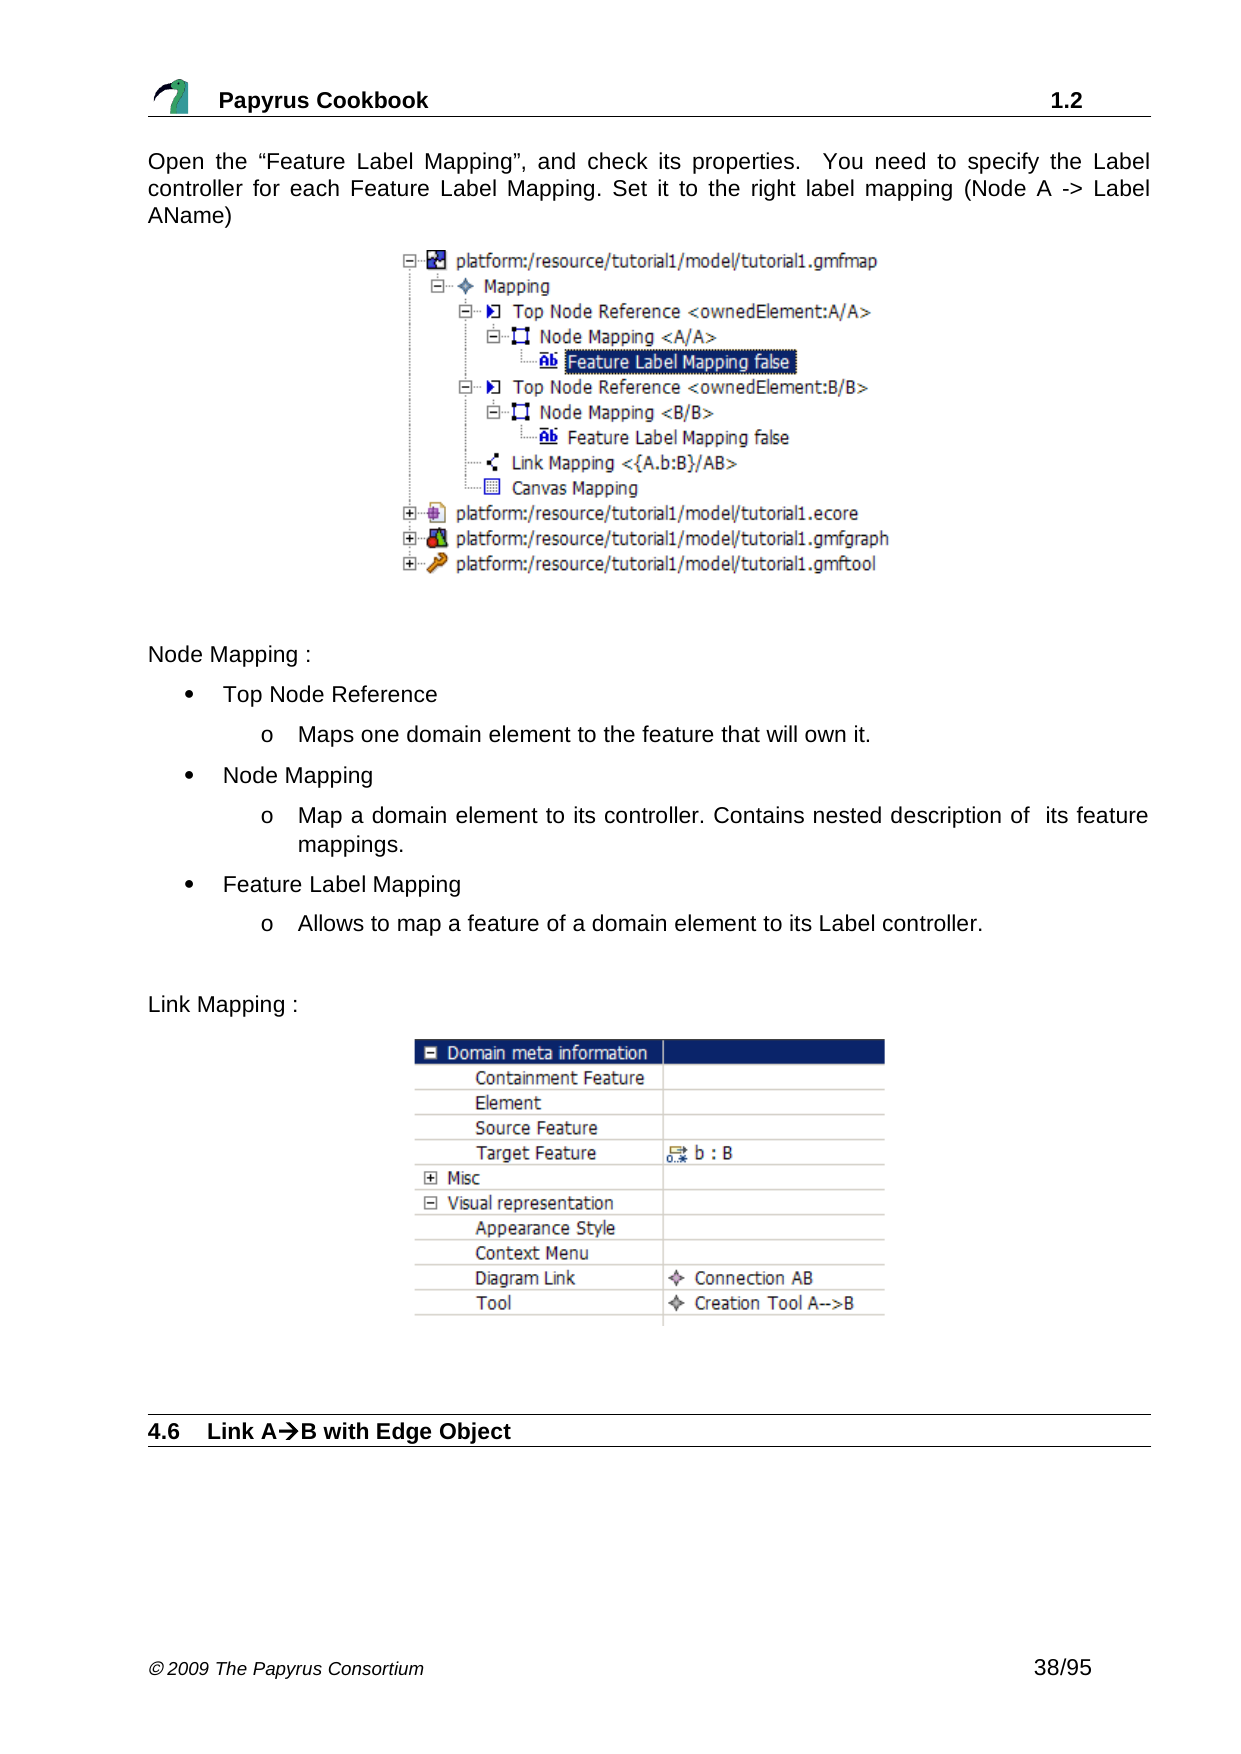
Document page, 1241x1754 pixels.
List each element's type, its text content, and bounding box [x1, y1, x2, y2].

text Link Mapping : [148, 991, 1151, 1018]
picture [414, 1039, 885, 1326]
picture [153, 79, 189, 114]
list Node Mapping [185, 762, 1151, 789]
text Node Mapping : [148, 641, 1151, 668]
subtitle Link AB with Edge Object [148, 1415, 1151, 1446]
list Map a domain element to its controller. Contains nested description of its feature mappings. [260, 801, 1151, 857]
text Open the “Feature Label Mapping”, and check its properties. You need to specify the Label controller for each Feature Label Mapping. Set it to the right label mapping (Node A -> Label AName) [148, 148, 1151, 229]
list Feature Label Mapping [185, 870, 1151, 897]
list Top Node Reference [185, 680, 1151, 707]
picture [396, 250, 903, 578]
list Allows to map a feature of a domain element to its Label controller. [260, 909, 1151, 939]
list Maps one domain element to the feature that will own it. [260, 720, 1151, 749]
